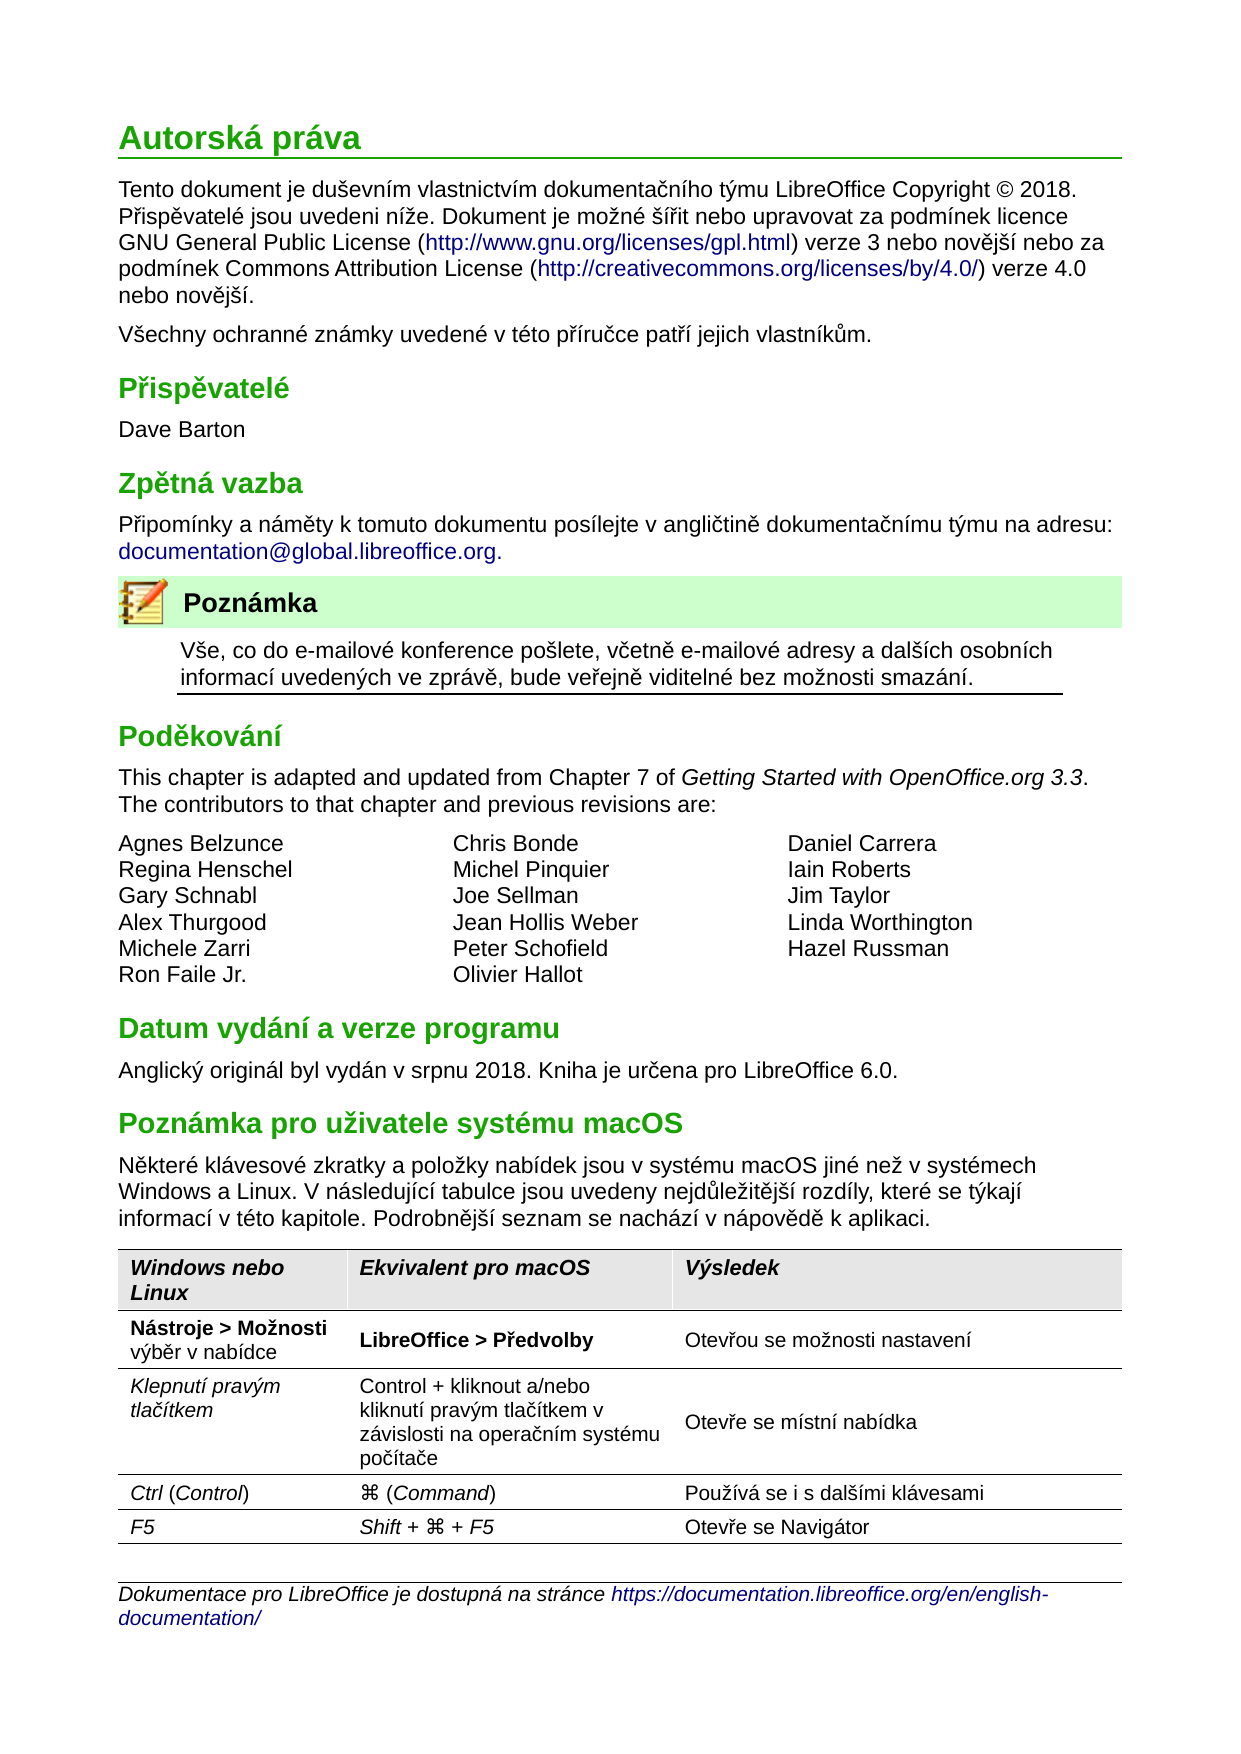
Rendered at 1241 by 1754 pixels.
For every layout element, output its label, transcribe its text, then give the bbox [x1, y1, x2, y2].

picture [119, 577, 170, 628]
table_cell F5 [118, 1510, 347, 1543]
text Vše, co do e-mailové konference pošlete, včetně e-mailové adresy a dalších osobních informací uvedených ve zprávě, bude veřejně viditelné bez možnosti smazání. [177, 634, 1063, 693]
table_cell Iain Roberts [788, 856, 1122, 882]
table_header Windows nebo Linux [118, 1250, 347, 1309]
subtitle Zpětná vazba [118, 466, 1122, 499]
table_cell Olivier Hallot [453, 961, 787, 988]
text Anglický originál byl vydán v srpnu 2018. Kniha je určena pro LibreOffice 6.0. [118, 1057, 1122, 1083]
subtitle Přispěvatelé [118, 371, 1122, 404]
subtitle Autorská práva [118, 118, 1122, 157]
table_cell Hazel Russman [788, 935, 1122, 961]
table_header Ekvivalent pro macOS [348, 1250, 672, 1309]
table_cell Klepnutí pravým tlačítkem [118, 1369, 347, 1474]
text Některé klávesové zkratky a položky nabídek jsou v systému macOS jiné než v systémech Windows a Linux. V následující tabulce jsou uvedeny nejdůležitější rozdíly, které se týkají informací v této kapitole. Podrobnější seznam se nachází v nápovědě k aplikaci. [118, 1152, 1122, 1231]
text This chapter is adapted and updated from Chapter 7 of Getting Started with OpenOffice.org 3.3. The contributors to that chapter and previous revisions are: [118, 764, 1122, 817]
text Tento dokument je duševním vlastnictvím dokumentačního týmu LibreOffice Copyright © 2018. Přispěvatelé jsou uvedeni níže. Dokument je možné šířit nebo upravovat za podmínek licence GNU General Public License (http://www.gnu.org/licenses/gpl.html) verze 3 nebo novější nebo za podmínek Commons Attribution License (http://creativecommons.org/licenses/by/4.0/) verze 4.0 nebo novější. [118, 176, 1122, 308]
table_cell ⌘ (Command) [348, 1475, 672, 1509]
text Všechny ochranné známky uvedené v této příručce patří jejich vlastníkům. [118, 321, 1122, 347]
subtitle Poděkování [118, 719, 1122, 752]
table_cell Jim Taylor [788, 882, 1122, 908]
table_header [789, 416, 1122, 442]
table_header Agnes Belzunce [118, 830, 453, 856]
table_cell Michel Pinquier [453, 856, 787, 882]
table_header Výsledek [673, 1250, 1122, 1309]
subtitle Poznámka [118, 576, 1122, 628]
text Připomínky a náměty k tomuto dokumentu posílejte v angličtině dokumentačnímu týmu na adresu: documentation@global.libreoffice.org. [118, 511, 1122, 564]
table_cell Michele Zarri [118, 935, 453, 961]
table_cell Používá se i s dalšími klávesami [673, 1475, 1122, 1509]
table_cell Ctrl (Control) [118, 1475, 347, 1509]
subtitle Poznámka pro uživatele systému macOS [118, 1107, 1122, 1140]
table_cell Joe Sellman [453, 882, 787, 908]
table_cell Ron Faile Jr. [118, 961, 453, 988]
table_cell Otevře se Navigátor [673, 1510, 1122, 1543]
table_cell Jean Hollis Weber [453, 909, 787, 935]
table_cell Linda Worthington [788, 909, 1122, 935]
table_header Chris Bonde [453, 830, 787, 856]
table_cell Shift + ⌘ + F5 [348, 1510, 672, 1543]
table_header Daniel Carrera [788, 830, 1122, 856]
table_cell LibreOffice > Předvolby [348, 1311, 672, 1368]
table_cell Otevřou se možnosti nastavení [673, 1311, 1122, 1368]
table_cell Peter Schofield [453, 935, 787, 961]
table_cell Regina Henschel [118, 856, 453, 882]
table_cell Alex Thurgood [118, 909, 453, 935]
table_header [458, 416, 789, 442]
table_cell [788, 961, 1122, 988]
table_cell Gary Schnabl [118, 882, 453, 908]
table_header Dave Barton [118, 416, 458, 442]
table_cell Control + kliknout a/nebo kliknutí pravým tlačítkem v závislosti na operačním systému počítače [348, 1369, 672, 1474]
table_cell Otevře se místní nabídka [673, 1369, 1122, 1474]
table_cell Nástroje > Možnosti výběr v nabídce [118, 1311, 347, 1368]
subtitle Datum vydání a verze programu [118, 1011, 1122, 1045]
